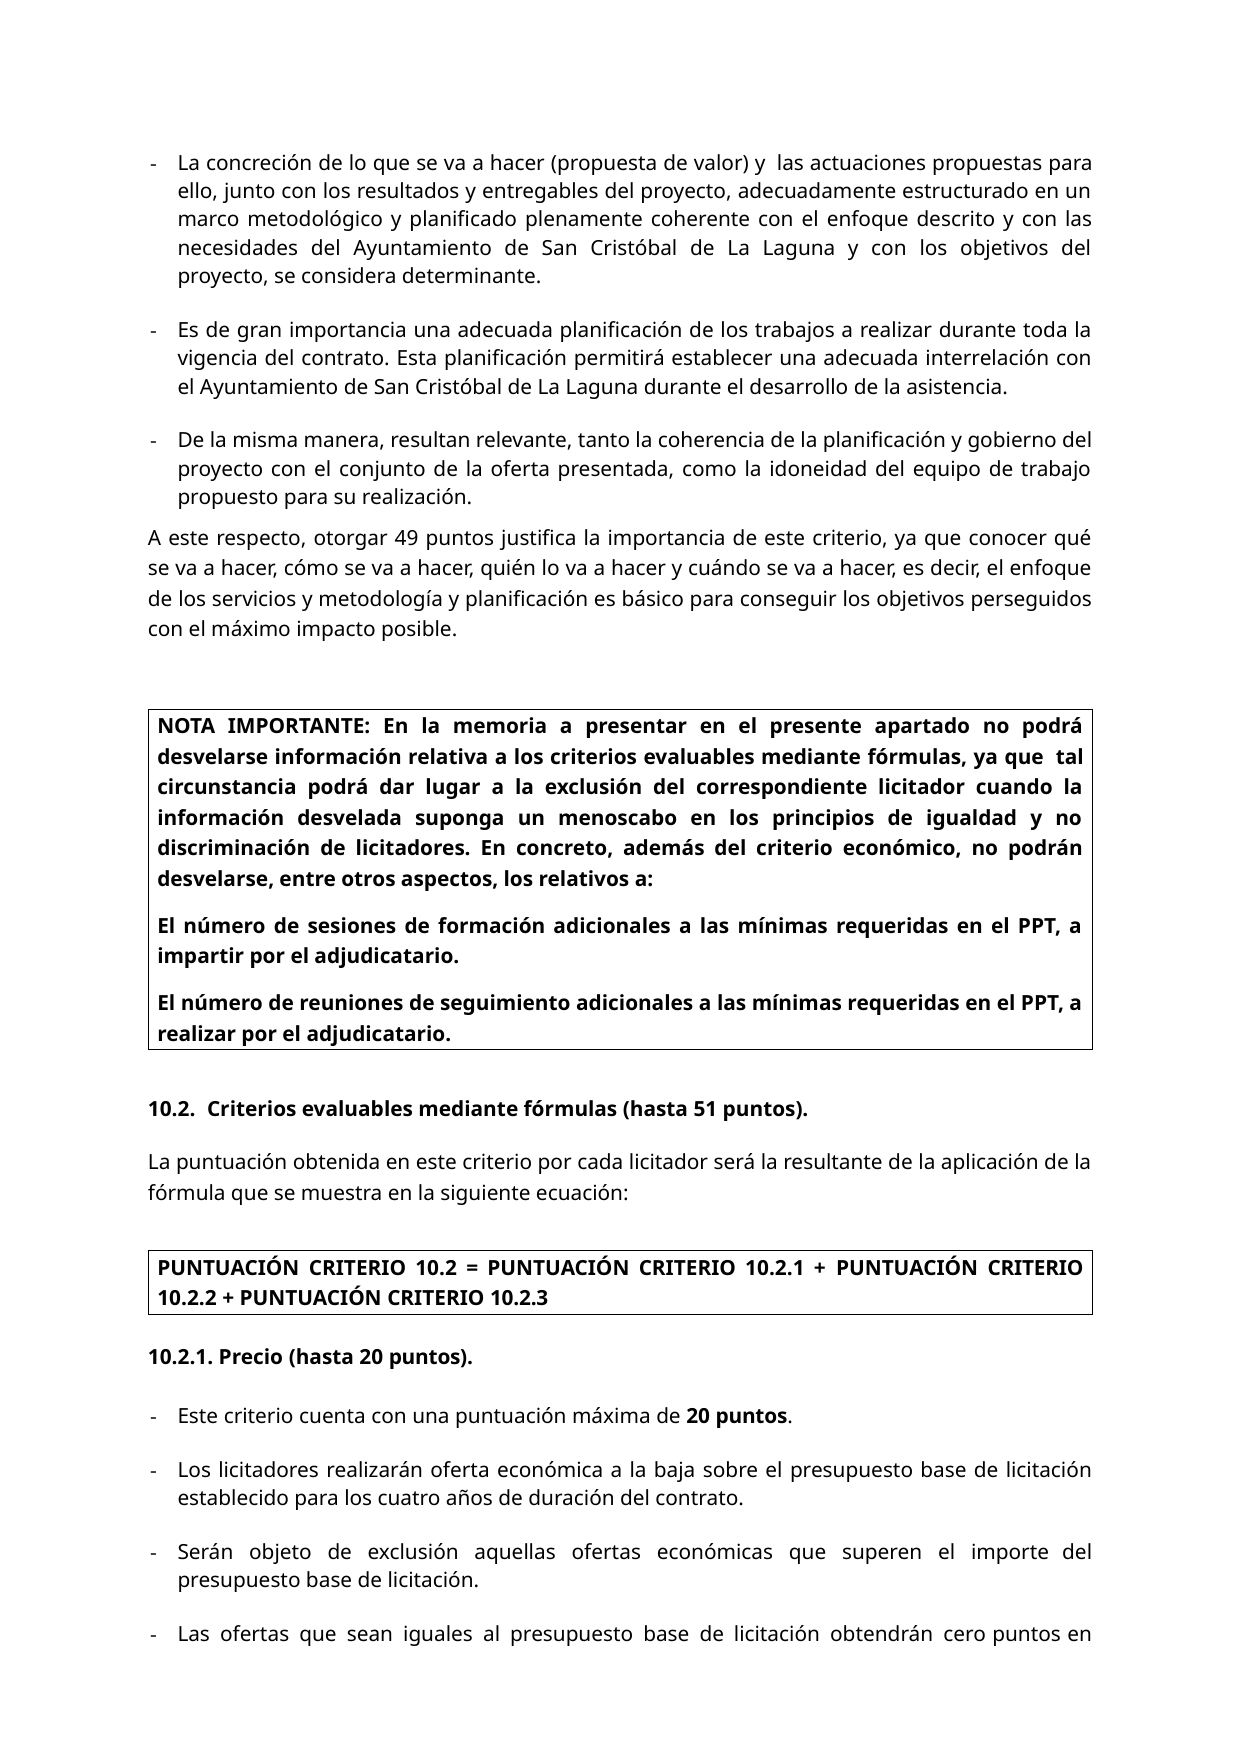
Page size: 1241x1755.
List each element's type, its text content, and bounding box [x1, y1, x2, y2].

text 10.2.1. Precio (hasta 20 puntos). [148, 1342, 1093, 1370]
list La concreción de lo que se va a hacer (propuesta de valor) y las actuaciones propuestas para ello, junto con los resultados y entregables del proyecto, adecuadamente estructurado en un marco metodológico y planificado plenamente coherente con el enfoque descrito y con las necesidades del Ayuntamiento de San Cristóbal de La Laguna y con los objetivos del proyecto, se considera determinante. [148, 148, 1093, 290]
list Este criterio cuenta con una puntuación máxima de 20 puntos. [148, 1401, 1093, 1430]
text PUNTUACIÓN CRITERIO 10.2 = PUNTUACIÓN CRITERIO 10.2.1 + PUNTUACIÓN CRITERIO 10.2.2 + PUNTUACIÓN CRITERIO 10.2.3 [149, 1251, 1092, 1314]
text NOTA IMPORTANTE: En la memoria a presentar en el presente apartado no podrá desvelarse información relativa a los criterios evaluables mediante fórmulas, ya que tal circunstancia podrá dar lugar a la exclusión del correspondiente licitador cuando la información desvelada suponga un menoscabo en los principios de igualdad y no discriminación de licitadores. En concreto, además del criterio económico, no podrán desvelarse, entre otros aspectos, los relativos a: [149, 710, 1092, 892]
list Los licitadores realizarán oferta económica a la baja sobre el presupuesto base de licitación establecido para los cuatro años de duración del contrato. [148, 1455, 1093, 1512]
list Serán objeto de exclusión aquellas ofertas económicas que superen el importe del presupuesto base de licitación. [148, 1537, 1093, 1594]
list Criterios evaluables mediante fórmulas (hasta 51 puntos). [148, 1094, 1093, 1122]
list Es de gran importancia una adecuada planificación de los trabajos a realizar durante toda la vigencia del contrato. Esta planificación permitirá establecer una adecuada interrelación con el Ayuntamiento de San Cristóbal de La Laguna durante el desarrollo de la asistencia. [148, 315, 1093, 400]
text El número de reuniones de seguimiento adicionales a las mínimas requeridas en el PPT, a realizar por el adjudicatario. [149, 985, 1092, 1049]
list De la misma manera, resultan relevante, tanto la coherencia de la planificación y gobierno del proyecto con el conjunto de la oferta presentada, como la idoneidad del equipo de trabajo propuesto para su realización. [148, 425, 1093, 511]
text La puntuación obtenida en este criterio por cada licitador será la resultante de la aplicación de la fórmula que se muestra en la siguiente ecuación: [148, 1147, 1093, 1206]
list Las ofertas que sean iguales al presupuesto base de licitación obtendrán cero puntos en [148, 1619, 1093, 1647]
text El número de sesiones de formación adicionales a las mínimas requeridas en el PPT, a impartir por el adjudicatario. [149, 908, 1092, 969]
text A este respecto, otorgar 49 puntos justifica la importancia de este criterio, ya que conocer qué se va a hacer, cómo se va a hacer, quién lo va a hacer y cuándo se va a hacer, es decir, el enfoque de los servicios y metodología y planificación es básico para conseguir los objetivos perseguidos con el máximo impacto posible. [148, 523, 1093, 643]
